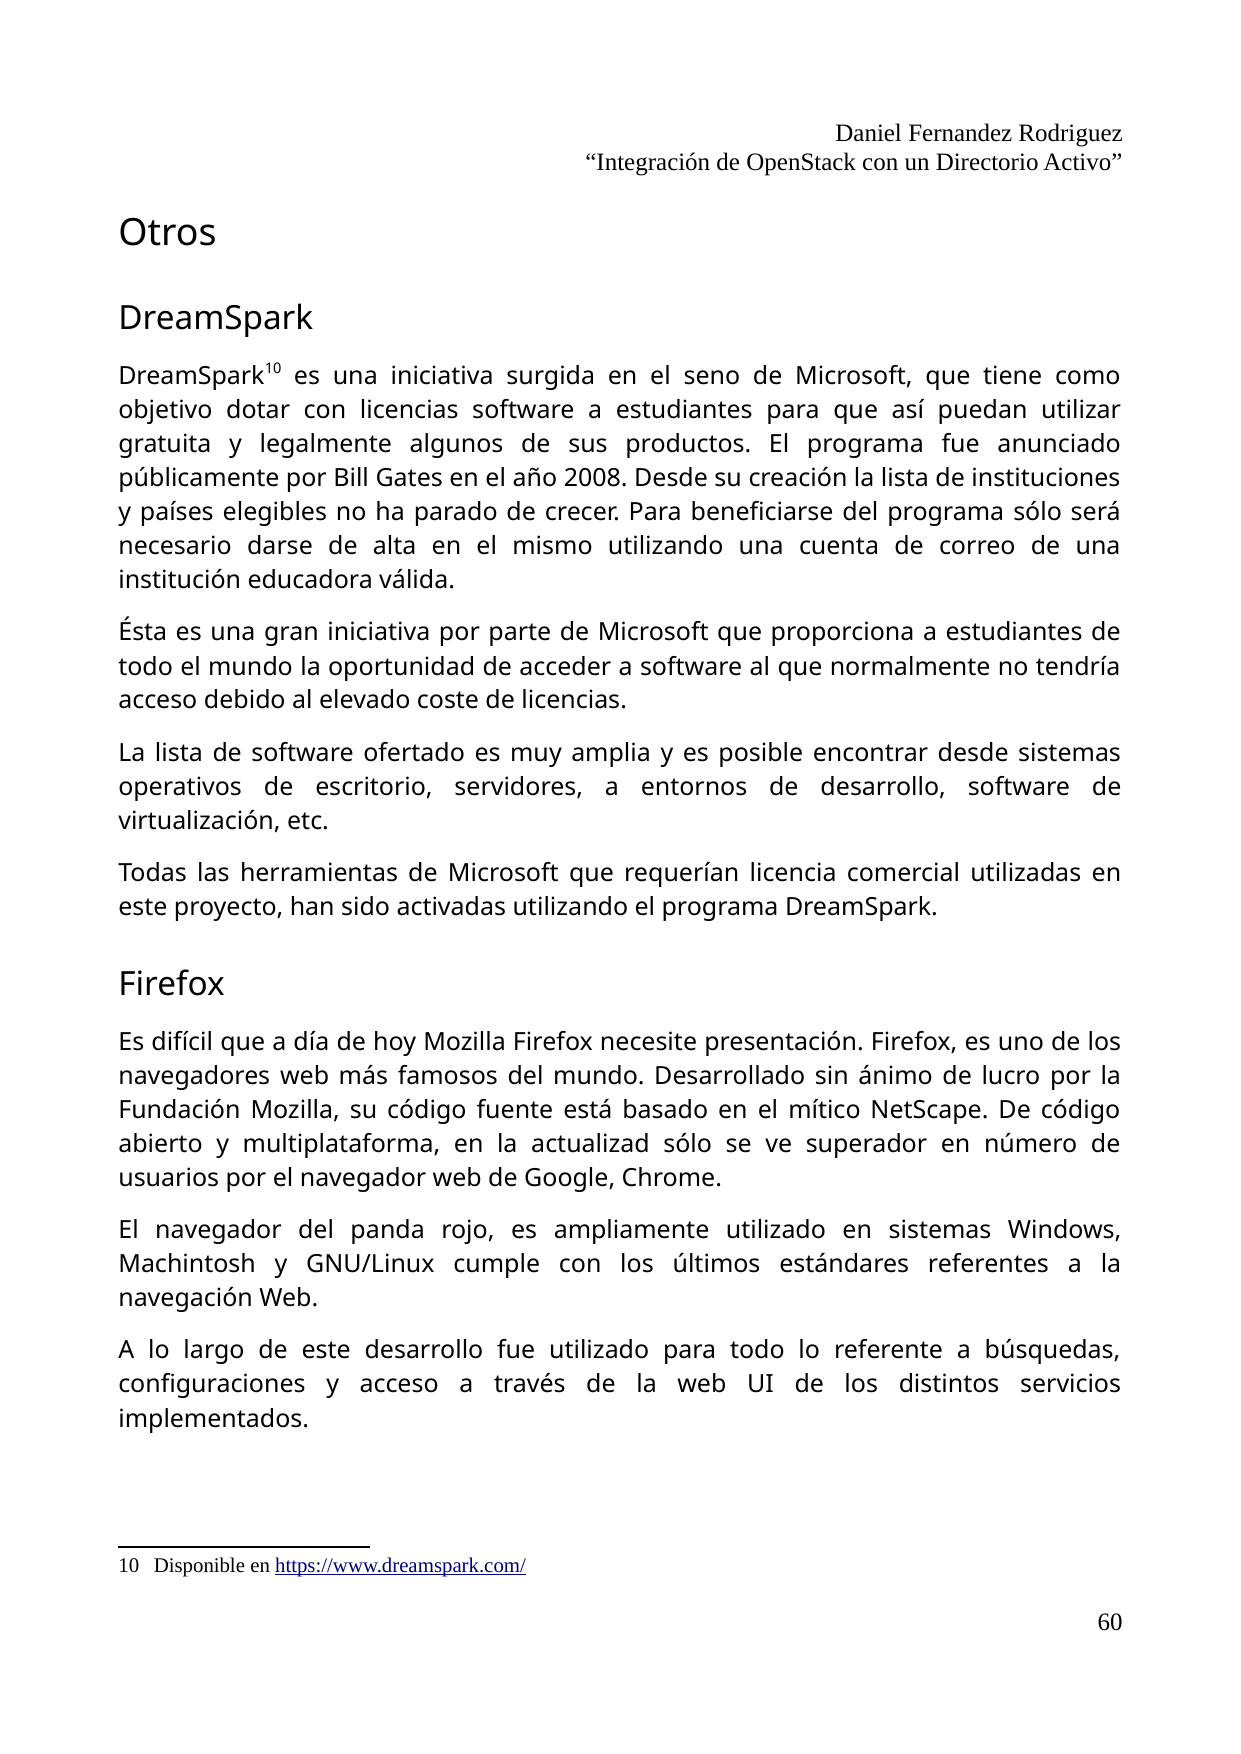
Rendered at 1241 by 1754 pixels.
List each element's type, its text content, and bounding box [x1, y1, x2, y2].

text Disponible en https://www.dreamspark.com/ [118, 1553, 1122, 1577]
text Ésta es una gran iniciativa por parte de Microsoft que proporciona a estudiantes de todo el mundo la oportunidad de acceder a software al que normalmente no tendría acceso debido al elevado coste de licencias. [118, 614, 1122, 716]
subtitle DreamSpark [118, 294, 1122, 339]
text El navegador del panda rojo, es ampliamente utilizado en sistemas Windows, Machintosh y GNU/Linux cumple con los últimos estándares referentes a la navegación Web. [118, 1212, 1122, 1314]
text Todas las herramientas de Microsoft que requerían licencia comercial utilizadas en este proyecto, han sido activadas utilizando el programa DreamSpark. [118, 854, 1122, 923]
subtitle Firefox [118, 959, 1122, 1005]
subtitle Otros [118, 205, 1122, 256]
text Es difícil que a día de hoy Mozilla Firefox necesite presentación. Firefox, es uno de los navegadores web más famosos del mundo. Desarrollado sin ánimo de lucro por la Fundación Mozilla, su código fuente está basado en el mítico NetScape. De código abierto y multiplataforma, en la actualizad sólo se ve superador en número de usuarios por el navegador web de Google, Chrome. [118, 1023, 1122, 1194]
text A lo largo de este desarrollo fue utilizado para todo lo referente a búsquedas, configuraciones y acceso a través de la web UI de los distintos servicios implementados. [118, 1332, 1122, 1434]
text La lista de software ofertado es muy amplia y es posible encontrar desde sistemas operativos de escritorio, servidores, a entornos de desarrollo, software de virtualización, etc. [118, 734, 1122, 836]
text DreamSpark es una iniciativa surgida en el seno de Microsoft, que tiene como objetivo dotar con licencias software a estudiantes para que así puedan utilizar gratuita y legalmente algunos de sus productos. El programa fue anunciado públicamente por Bill Gates en el año 2008. Desde su creación la lista de instituciones y países elegibles no ha parado de crecer. Para beneficiarse del programa sólo será necesario darse de alta en el mismo utilizando una cuenta de correo de una institución educadora válida. [118, 358, 1122, 596]
